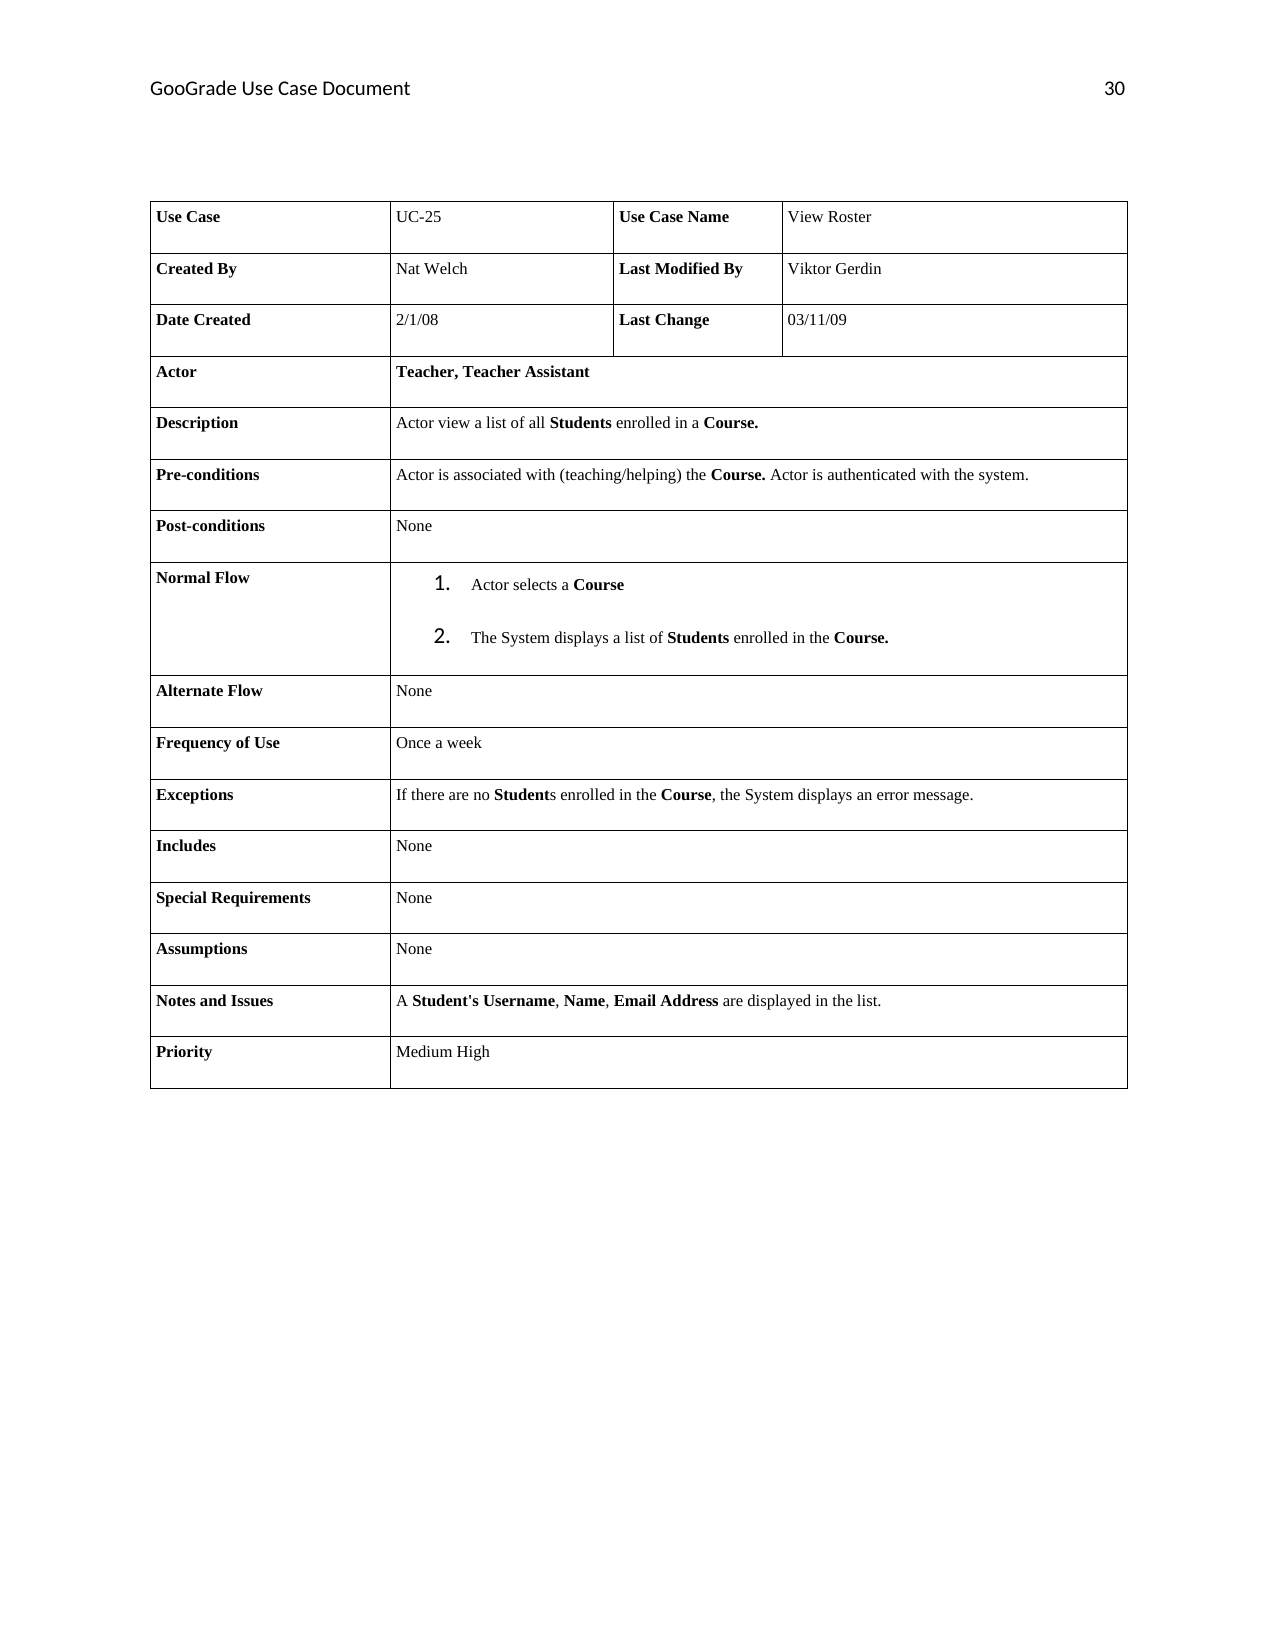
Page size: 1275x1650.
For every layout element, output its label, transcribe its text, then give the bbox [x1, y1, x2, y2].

table_cell Special Requirements [151, 883, 390, 933]
table_cell Description [151, 408, 390, 459]
table_cell If there are no Students enrolled in the Course, the System displays an error message. [391, 780, 1127, 830]
table_cell Includes [151, 831, 390, 882]
table_header View Roster [783, 202, 1127, 253]
table_cell Exceptions [151, 780, 390, 830]
table_cell Frequency of Use [151, 728, 390, 778]
table_cell Post-conditions [151, 511, 390, 562]
table_cell Last Modified By [614, 254, 782, 304]
table_cell A Student's Username, Name, Email Address are displayed in the list. [391, 986, 1127, 1036]
table_header Use Case Name [614, 202, 782, 253]
table_cell None [391, 676, 1127, 727]
table_header UC-25 [391, 202, 613, 253]
table_cell None [391, 934, 1127, 985]
table_cell None [391, 883, 1127, 933]
table_cell Actor [151, 357, 390, 407]
table_cell None [391, 511, 1127, 562]
table_cell Notes and Issues [151, 986, 390, 1036]
table_cell Alternate Flow [151, 676, 390, 727]
table_cell Actor view a list of all Students enrolled in a Course. [391, 408, 1127, 459]
table_cell Assumptions [151, 934, 390, 985]
table_cell Created By [151, 254, 390, 304]
table_cell Viktor Gerdin [783, 254, 1127, 304]
table_cell 2/1/08 [391, 305, 613, 356]
table_cell Normal Flow [151, 563, 390, 675]
table_cell None [391, 831, 1127, 882]
table_cell 03/11/09 [783, 305, 1127, 356]
table_cell Medium High [391, 1037, 1127, 1088]
table_cell Priority [151, 1037, 390, 1088]
table_cell Pre-conditions [151, 460, 390, 510]
table_cell Actor selects a Course The System displays a list of Students enrolled in the Course. [391, 563, 1127, 675]
table_header Use Case [151, 202, 390, 253]
table_cell Last Change [614, 305, 782, 356]
table_cell Date Created [151, 305, 390, 356]
table_cell Teacher, Teacher Assistant [391, 357, 1127, 407]
table_cell Actor is associated with (teaching/helping) the Course. Actor is authenticated with the system. [391, 460, 1127, 510]
table_cell Nat Welch [391, 254, 613, 304]
table_cell Once a week [391, 728, 1127, 778]
